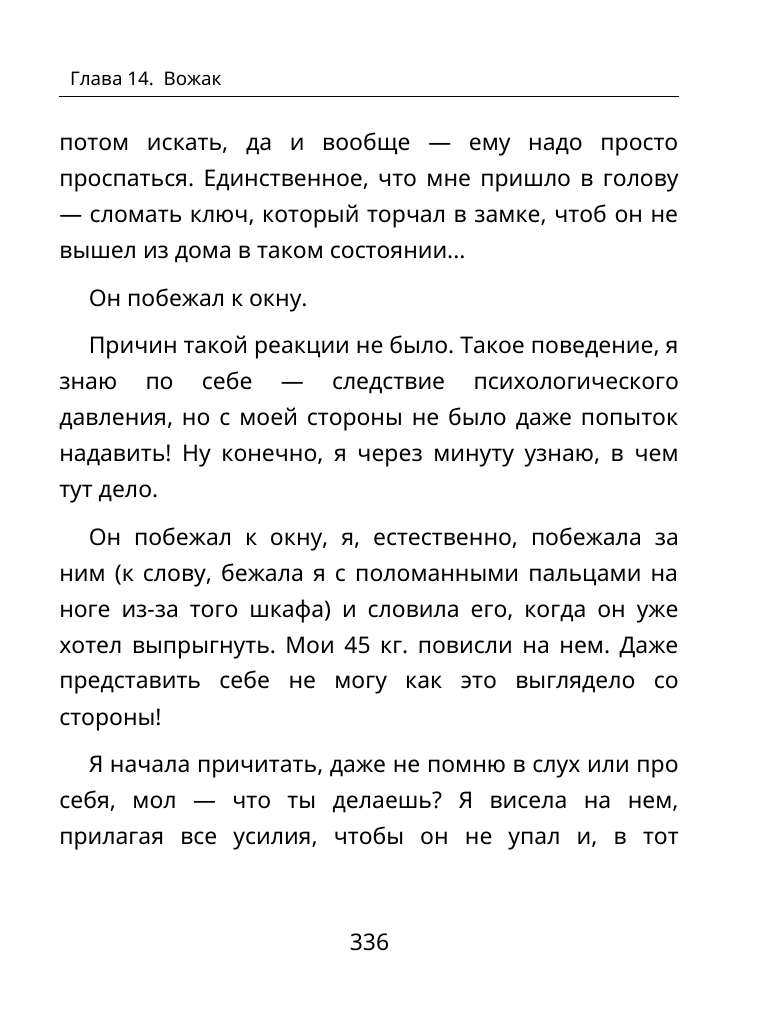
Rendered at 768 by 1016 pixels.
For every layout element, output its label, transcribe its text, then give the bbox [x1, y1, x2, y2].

text Причин такой реакции не было. Такое поведение, я знаю по себе — следствие психологического давления, но с моей стороны не было даже попыток надавить! Ну конечно, я через минуту узнаю, в чем тут дело. [59, 329, 679, 504]
text потом искать, да и вообще — ему надо просто проспаться. Единственное, что мне пришло в голову — сломать ключ, который торчал в замке, чтоб он не вышел из дома в таком состоянии... [59, 126, 679, 265]
text Он побежал к окну, я, естественно, побежала за ним (к слову, бежала я с поломанными пальцами на ноге из-за того шкафа) и словила его, когда он уже хотел выпрыгнуть. Мои 45 кг. повисли на нем. Даже представить себе не могу как это выглядело со стороны! [59, 521, 679, 732]
text Он побежал к окну. [59, 282, 679, 313]
text Я начала причитать, даже не помню в слух или про себя, мол — что ты делаешь? Я висела на нем, прилагая все усилия, чтобы он не упал и, в тот [59, 748, 679, 851]
